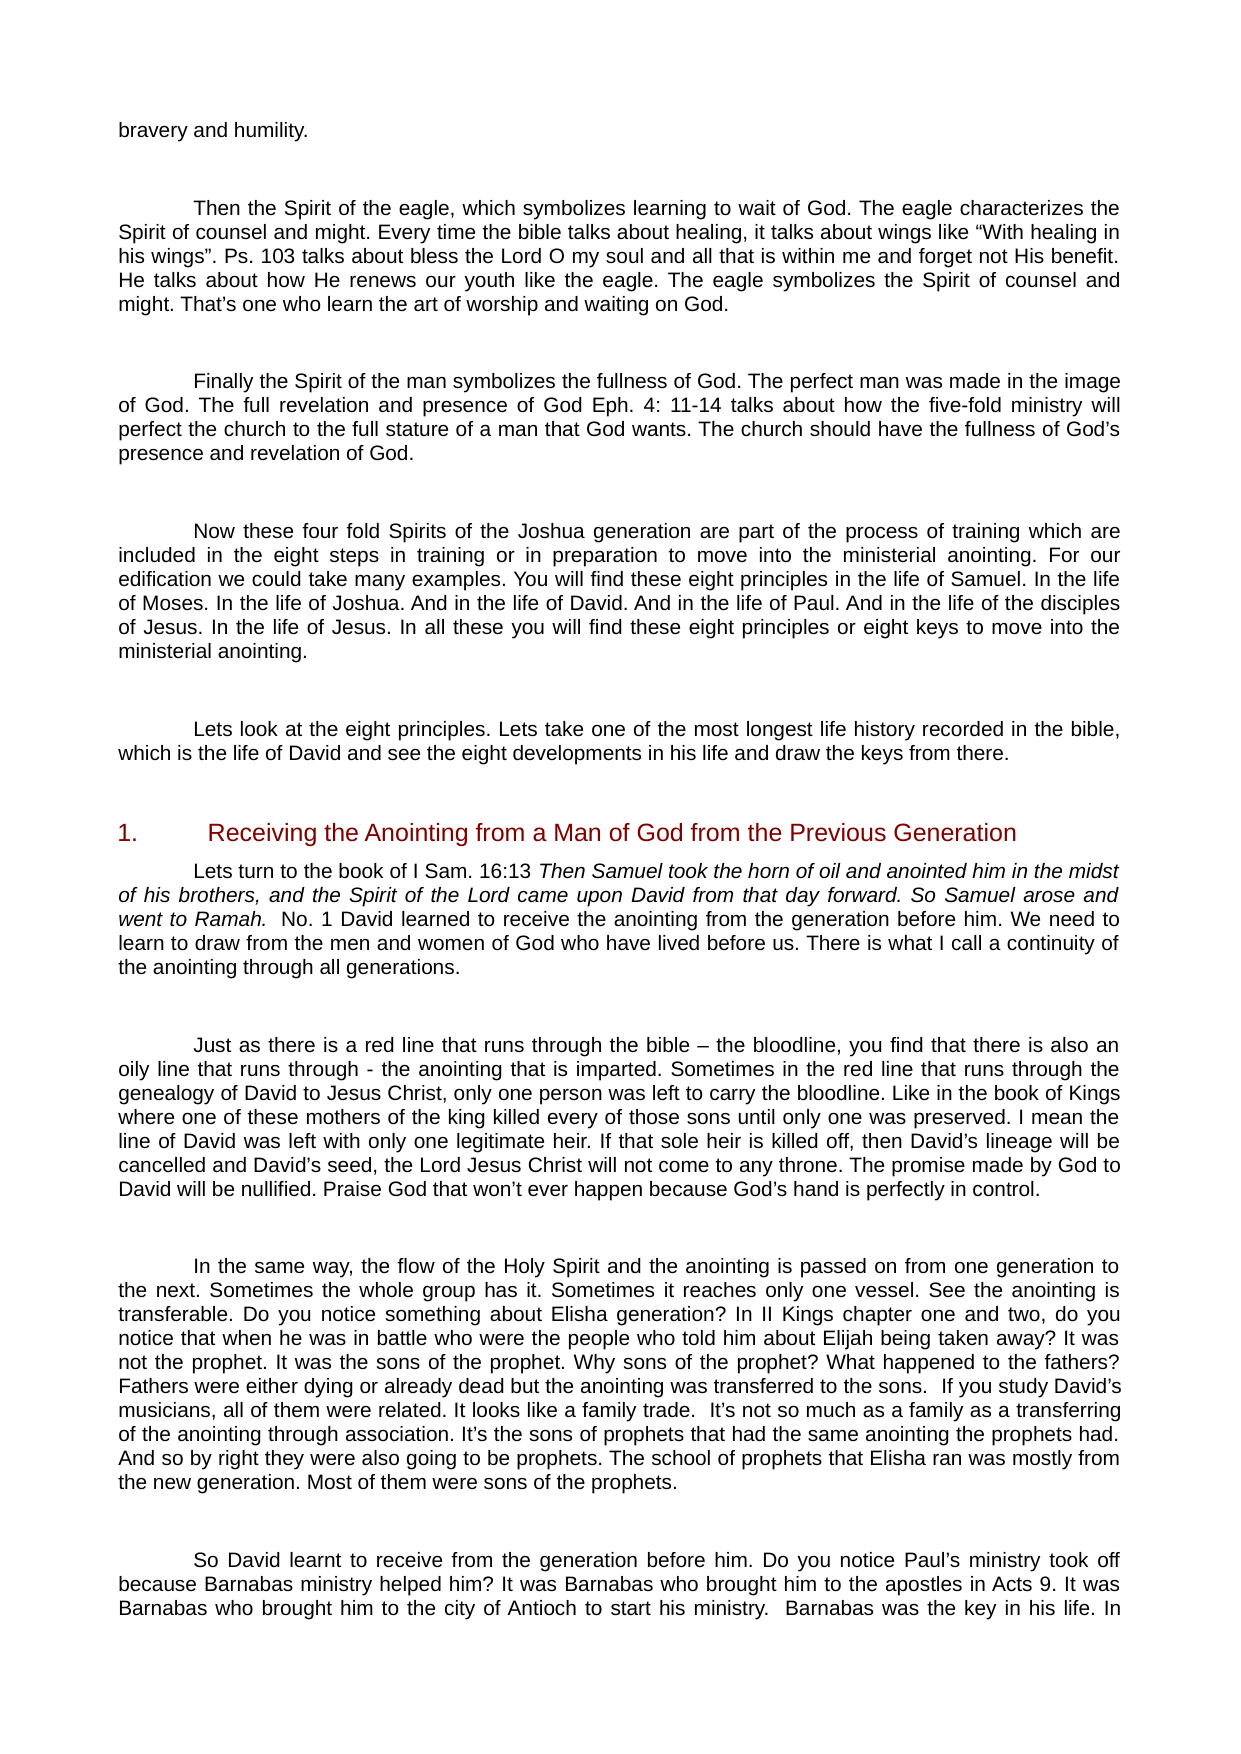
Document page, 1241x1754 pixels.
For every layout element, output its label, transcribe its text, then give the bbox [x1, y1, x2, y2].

text Lets look at the eight principles. Lets take one of the most longest life history recorded in the bible, which is the life of David and see the eight developments in his life and draw the keys from there. [118, 716, 1122, 764]
text 1. Receiving the Anointing from a Man of God from the Previous Generation [117, 818, 1122, 847]
text Now these four fold Spirits of the Joshua generation are part of the process of training which are included in the eight steps in training or in preparation to move into the ministerial anointing. For our edification we could take many examples. You will find these eight principles in the life of Samuel. In the life of Moses. In the life of Joshua. And in the life of David. And in the life of Paul. And in the life of the disciples of Jesus. In the life of Jesus. In all these you will find these eight principles or eight keys to move into the ministerial anointing. [118, 519, 1122, 663]
text So David learnt to receive from the generation before him. Do you notice Paul’s ministry took off because Barnabas ministry helped him? It was Barnabas who brought him to the apostles in Acts 9. It was Barnabas who brought him to the city of Antioch to start his ministry. Barnabas was the key in his life. In [118, 1548, 1122, 1619]
text Then the Spirit of the eagle, which symbolizes learning to wait of God. The eagle characterizes the Spirit of counsel and might. Every time the bible talks about healing, it talks about wings like “With healing in his wings”. Ps. 103 talks about bless the Lord O my soul and all that is within me and forget not His benefit. He talks about how He renews our youth like the eagle. The eagle symbolizes the Spirit of counsel and might. That’s one who learn the art of worship and waiting on God. [118, 196, 1122, 316]
text In the same way, the flow of the Holy Spirit and the anointing is passed on from one generation to the next. Sometimes the whole group has it. Sometimes it reaches only one vessel. See the anointing is transferable. Do you notice something about Elisha generation? In II Kings chapter one and two, do you notice that when he was in battle who were the people who told him about Elijah being taken away? It was not the prophet. It was the sons of the prophet. Why sons of the prophet? What happened to the fathers? Fathers were either dying or already dead but the anointing was transferred to the sons. If you study David’s musicians, all of them were related. It looks like a family trade. It’s not so much as a family as a transferring of the anointing through association. It’s the sons of prophets that had the same anointing the prophets had. And so by right they were also going to be prophets. The school of prophets that Elisha ran was mostly from the new generation. Most of them were sons of the prophets. [118, 1254, 1122, 1494]
text bravery and humility. [118, 118, 1122, 142]
text Just as there is a red line that runs through the bible – the bloodline, you find that there is also an oily line that runs through - the anointing that is imparted. Sometimes in the red line that runs through the genealogy of David to Jesus Christ, only one person was left to carry the bloodline. Like in the book of Kings where one of these mothers of the king killed every of those sons until only one was preserved. I mean the line of David was left with only one legitimate heir. If that sole heir is killed off, then David’s lineage will be cancelled and David’s seed, the Lord Jesus Christ will not come to any throne. The promise made by God to David will be nullified. Praise God that won’t ever happen because God’s hand is perfectly in control. [118, 1033, 1122, 1201]
text Lets turn to the book of I Sam. 16:13 Then Samuel took the horn of oil and anointed him in the midst of his brothers, and the Spirit of the Lord came upon David from that day forward. So Samuel arose and went to Ramah. No. 1 David learned to receive the anointing from the generation before him. We need to learn to draw from the men and women of God who have lived before us. There is what I call a continuity of the anointing through all generations. [118, 859, 1122, 979]
text Finally the Spirit of the man symbolizes the fullness of God. The perfect man was made in the image of God. The full revelation and presence of God Eph. 4: 11-14 talks about how the five-fold ministry will perfect the church to the full stature of a man that God wants. The church should have the fullness of God’s presence and revelation of God. [118, 369, 1122, 465]
